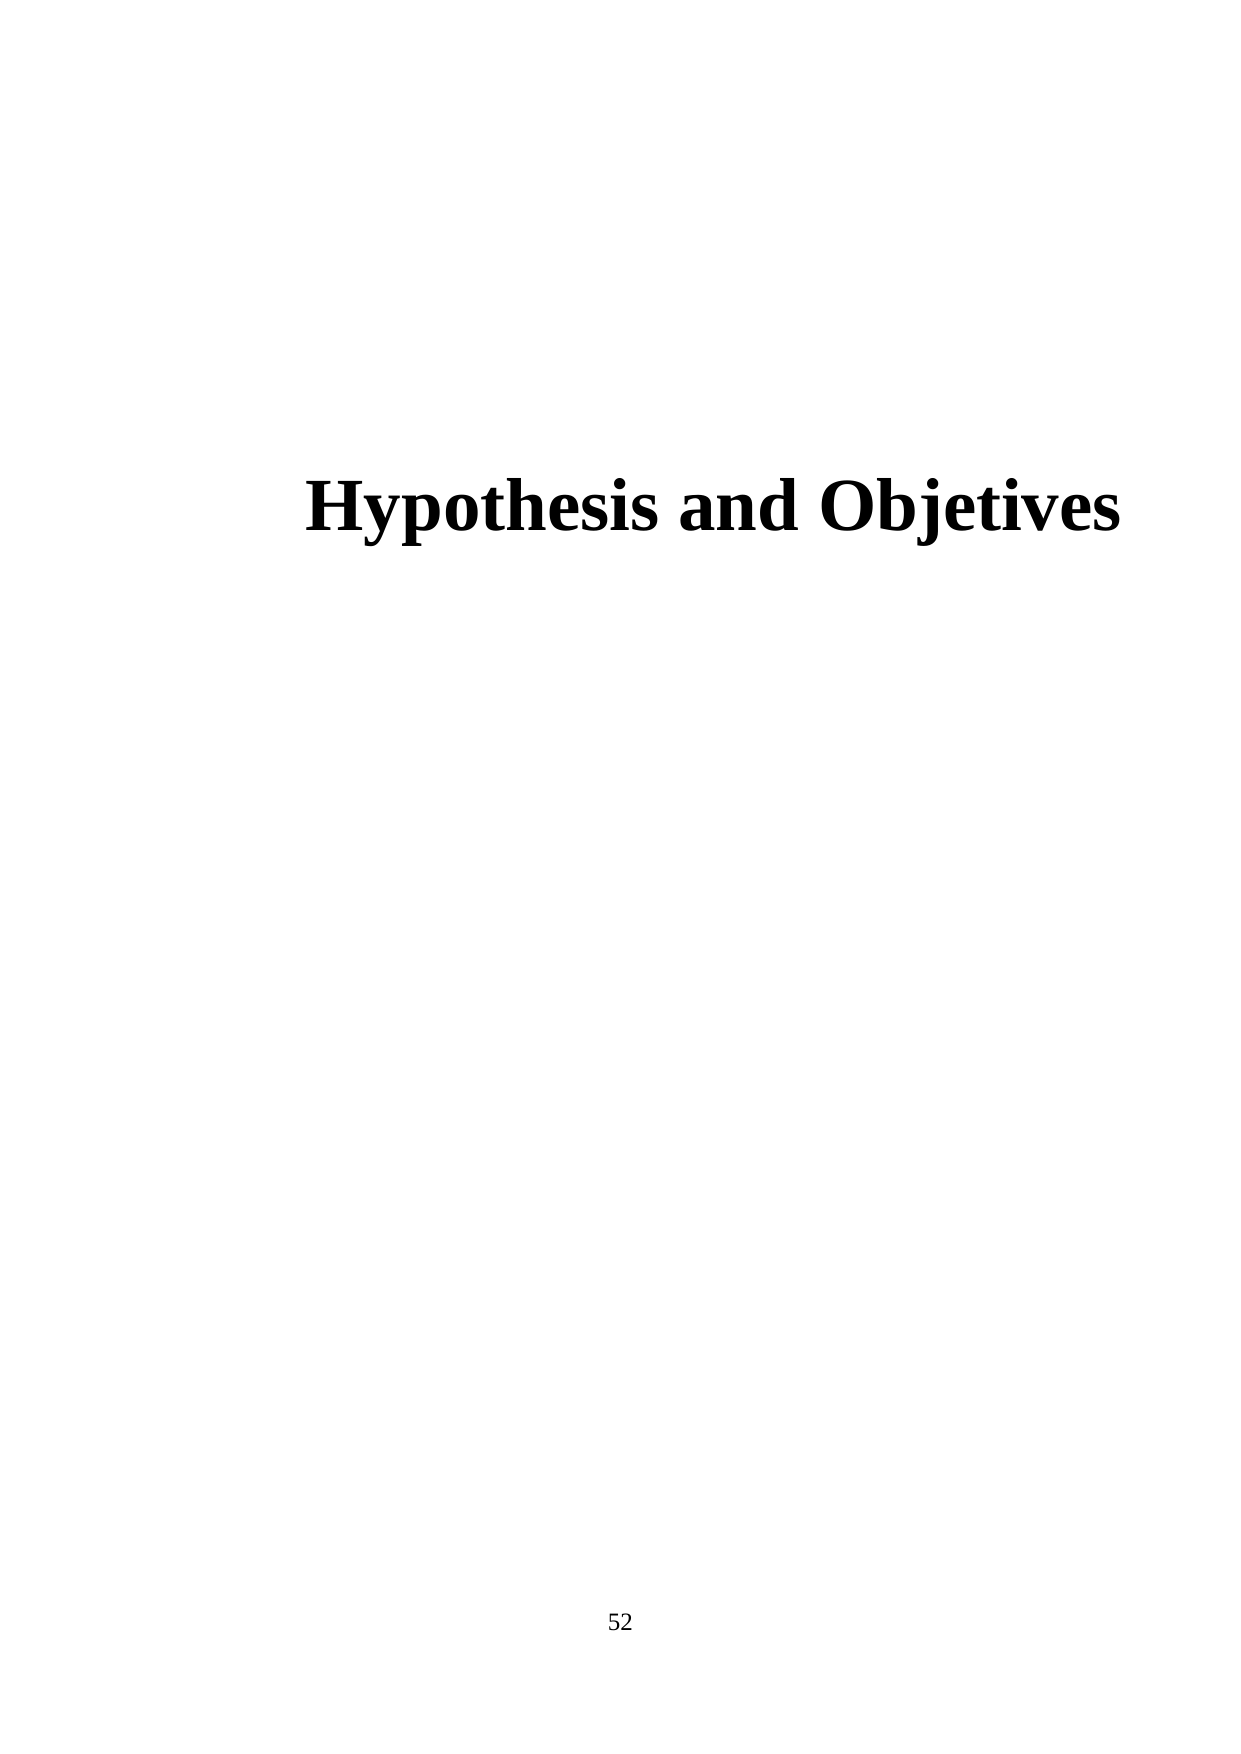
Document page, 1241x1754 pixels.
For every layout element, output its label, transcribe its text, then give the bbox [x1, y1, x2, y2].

subtitle Hypothesis and Objetives [118, 460, 1122, 546]
